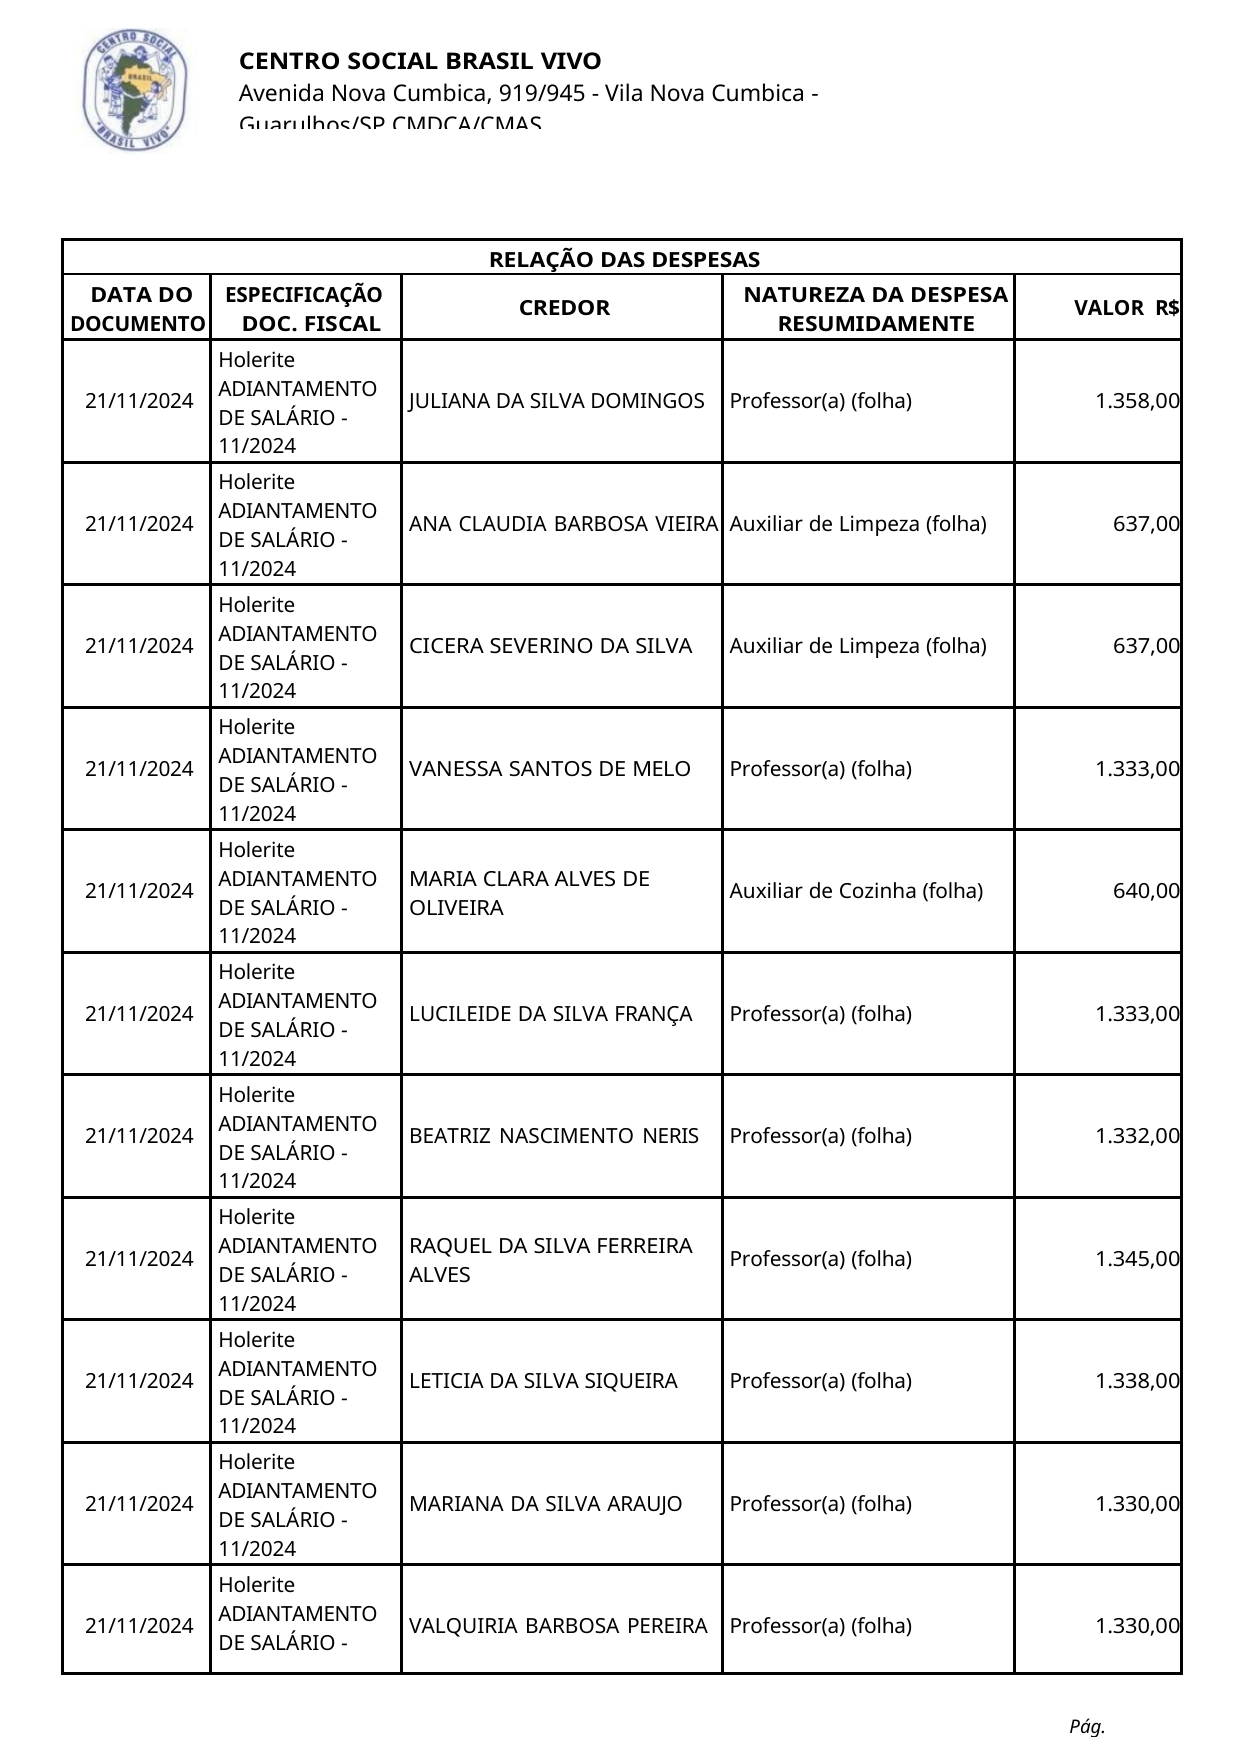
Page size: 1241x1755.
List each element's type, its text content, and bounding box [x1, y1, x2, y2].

table_cell 21/11/2024 [64, 1566, 209, 1672]
table_cell 637,00 [1016, 586, 1180, 706]
table_cell Professor(a) (folha) [724, 1076, 1013, 1196]
table_cell 1.333,00 [1016, 954, 1180, 1073]
table_cell CREDOR [403, 275, 721, 338]
table_cell MARIANA DA SILVA ARAUJO [403, 1444, 721, 1563]
table_cell 21/11/2024 [64, 1076, 209, 1196]
table_cell 1.358,00 [1016, 341, 1180, 461]
table_cell LETICIA DA SILVA SIQUEIRA [403, 1321, 721, 1441]
table_cell 21/11/2024 [64, 1444, 209, 1563]
table_cell Professor(a) (folha) [724, 954, 1013, 1073]
table_cell 1.330,00 [1016, 1566, 1180, 1672]
table_cell Holerite ADIANTAMENTO DE SALÁRIO - 11/2024 [212, 1199, 400, 1318]
table_cell Holerite ADIANTAMENTO DE SALÁRIO - 11/2024 [212, 1076, 400, 1196]
table_cell Professor(a) (folha) [724, 1566, 1013, 1672]
table_cell 21/11/2024 [64, 954, 209, 1073]
table_cell 1.333,00 [1016, 709, 1180, 828]
table_cell Holerite ADIANTAMENTO DE SALÁRIO - 11/2024 [212, 831, 400, 951]
table_cell Holerite ADIANTAMENTO DE SALÁRIO - 11/2024 [212, 341, 400, 461]
table_cell JULIANA DA SILVA DOMINGOS [403, 341, 721, 461]
table_cell VALOR R$ [1016, 275, 1180, 338]
table_cell 21/11/2024 [64, 586, 209, 706]
table_cell CICERA SEVERINO DA SILVA [403, 586, 721, 706]
table_cell LUCILEIDE DA SILVA FRANÇA [403, 954, 721, 1073]
table_cell 21/11/2024 [64, 1321, 209, 1441]
table_cell ANA CLAUDIA BARBOSA VIEIRA [403, 464, 721, 583]
table_cell RAQUEL DA SILVA FERREIRA ALVES [403, 1199, 721, 1318]
table_cell VANESSA SANTOS DE MELO [403, 709, 721, 828]
table_cell 21/11/2024 [64, 341, 209, 461]
table_cell Auxiliar de Cozinha (folha) [724, 831, 1013, 951]
table_cell Professor(a) (folha) [724, 1321, 1013, 1441]
table_cell 637,00 [1016, 464, 1180, 583]
table_cell Holerite ADIANTAMENTO DE SALÁRIO - 11/2024 [212, 1321, 400, 1441]
table_cell VALQUIRIA BARBOSA PEREIRA [403, 1566, 721, 1672]
table_cell 21/11/2024 [64, 709, 209, 828]
table_cell Holerite ADIANTAMENTO DE SALÁRIO - 11/2024 [212, 464, 400, 583]
table_cell ESPECIFICAÇÃO DOC. FISCAL [212, 275, 400, 338]
table_header RELAÇÃO DAS DESPESAS [64, 241, 1180, 273]
table_cell 1.332,00 [1016, 1076, 1180, 1196]
table_cell Holerite ADIANTAMENTO DE SALÁRIO - 11/2024 [212, 709, 400, 828]
table_cell 21/11/2024 [64, 831, 209, 951]
table_cell 1.338,00 [1016, 1321, 1180, 1441]
table_cell NATUREZA DA DESPESA RESUMIDAMENTE [724, 275, 1013, 338]
table_cell Auxiliar de Limpeza (folha) [724, 586, 1013, 706]
table_cell Professor(a) (folha) [724, 341, 1013, 461]
table_cell Holerite ADIANTAMENTO DE SALÁRIO [212, 1566, 400, 1672]
table_cell Professor(a) (folha) [724, 1444, 1013, 1563]
table_cell 1.345,00 [1016, 1199, 1180, 1318]
table_cell Professor(a) (folha) [724, 1199, 1013, 1318]
table_cell Holerite ADIANTAMENTO DE SALÁRIO - 11/2024 [212, 1444, 400, 1563]
table_cell Professor(a) (folha) [724, 709, 1013, 828]
table_cell 21/11/2024 [64, 1199, 209, 1318]
table_cell Auxiliar de Limpeza (folha) [724, 464, 1013, 583]
table_cell MARIA CLARA ALVES DE OLIVEIRA [403, 831, 721, 951]
table_cell 21/11/2024 [64, 464, 209, 583]
table_cell Holerite ADIANTAMENTO DE SALÁRIO - 11/2024 [212, 954, 400, 1073]
table_cell DATA DO DOCUMENTO [64, 275, 209, 338]
table_cell Holerite ADIANTAMENTO DE SALÁRIO - 11/2024 [212, 586, 400, 706]
table_cell BEATRIZ NASCIMENTO NERIS [403, 1076, 721, 1196]
table_cell 1.330,00 [1016, 1444, 1180, 1563]
table_cell 640,00 [1016, 831, 1180, 951]
